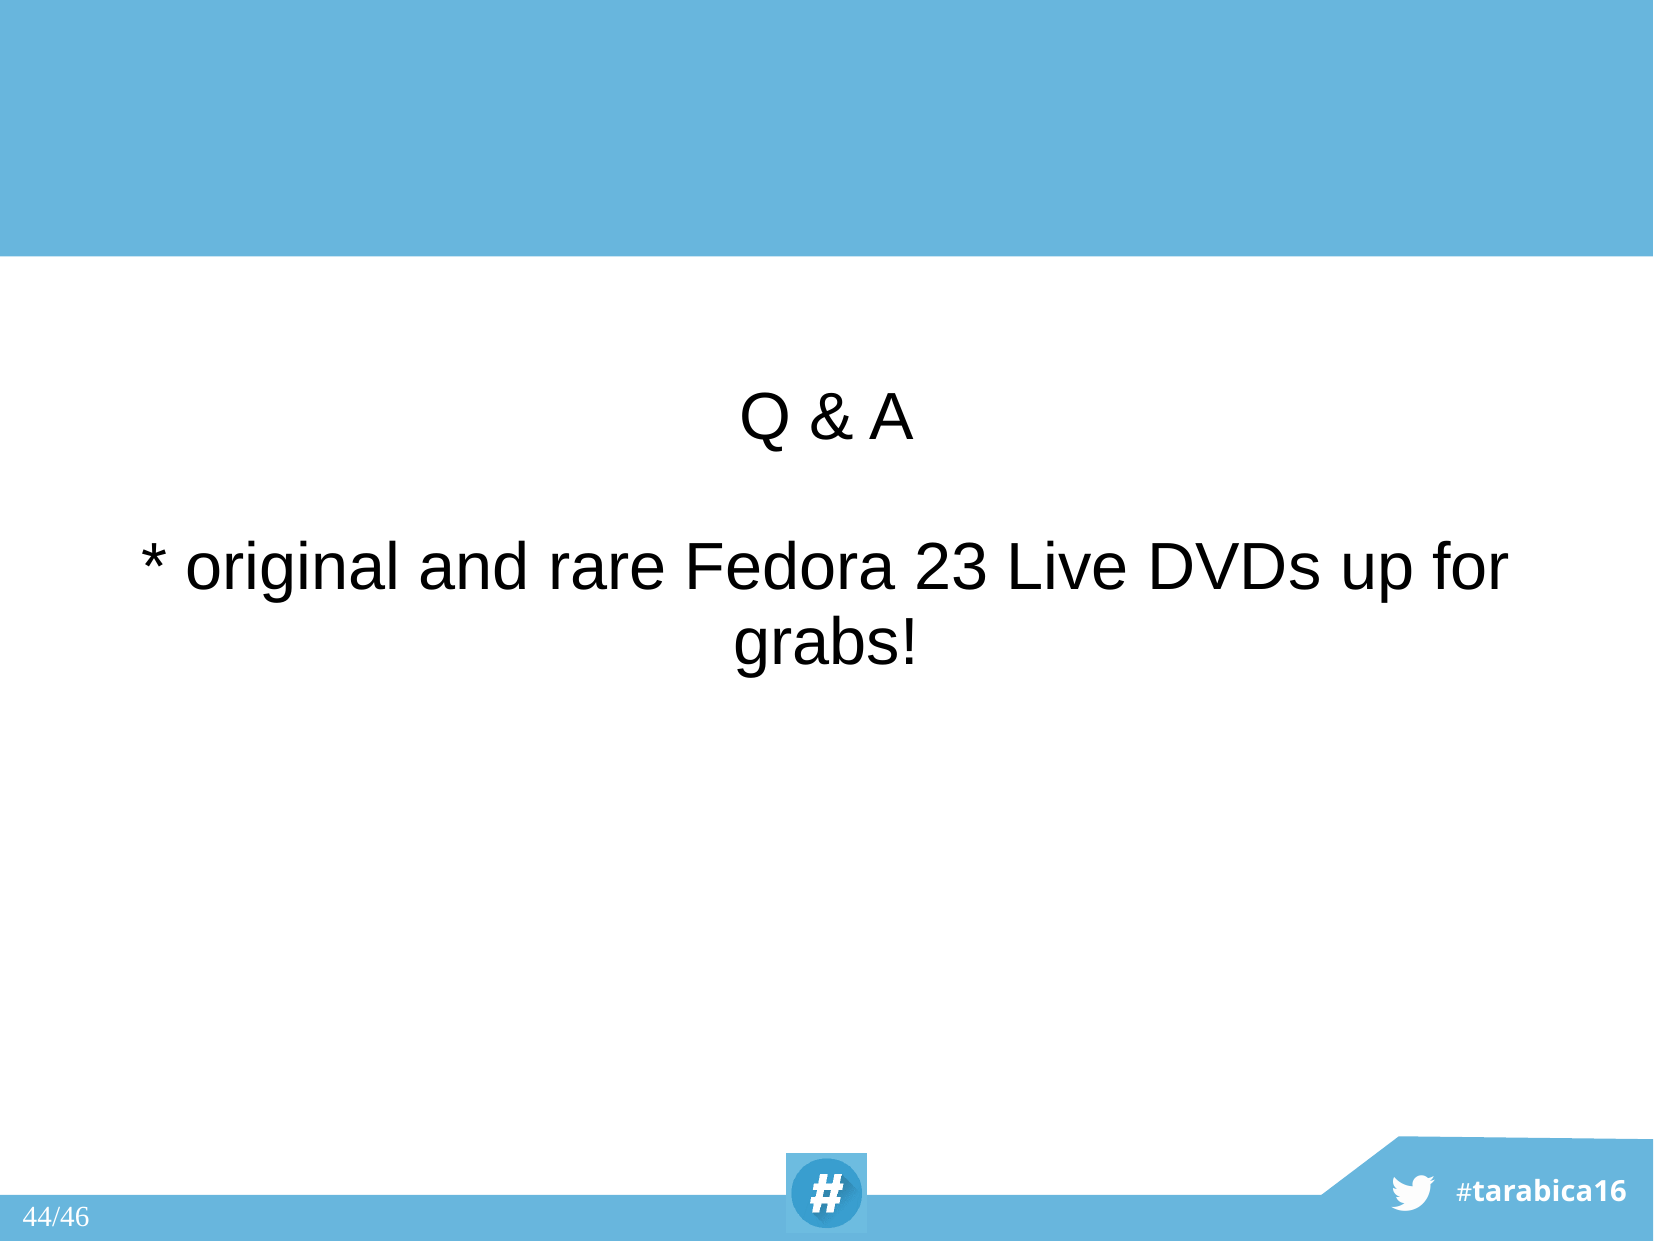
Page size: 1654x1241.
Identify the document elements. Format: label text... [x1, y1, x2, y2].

picture [1378, 1158, 1448, 1228]
picture [786, 1153, 867, 1233]
subtitle Q & A * original and rare Fedora 23 Live DVDs up for grabs! [53, 49, 1600, 1009]
